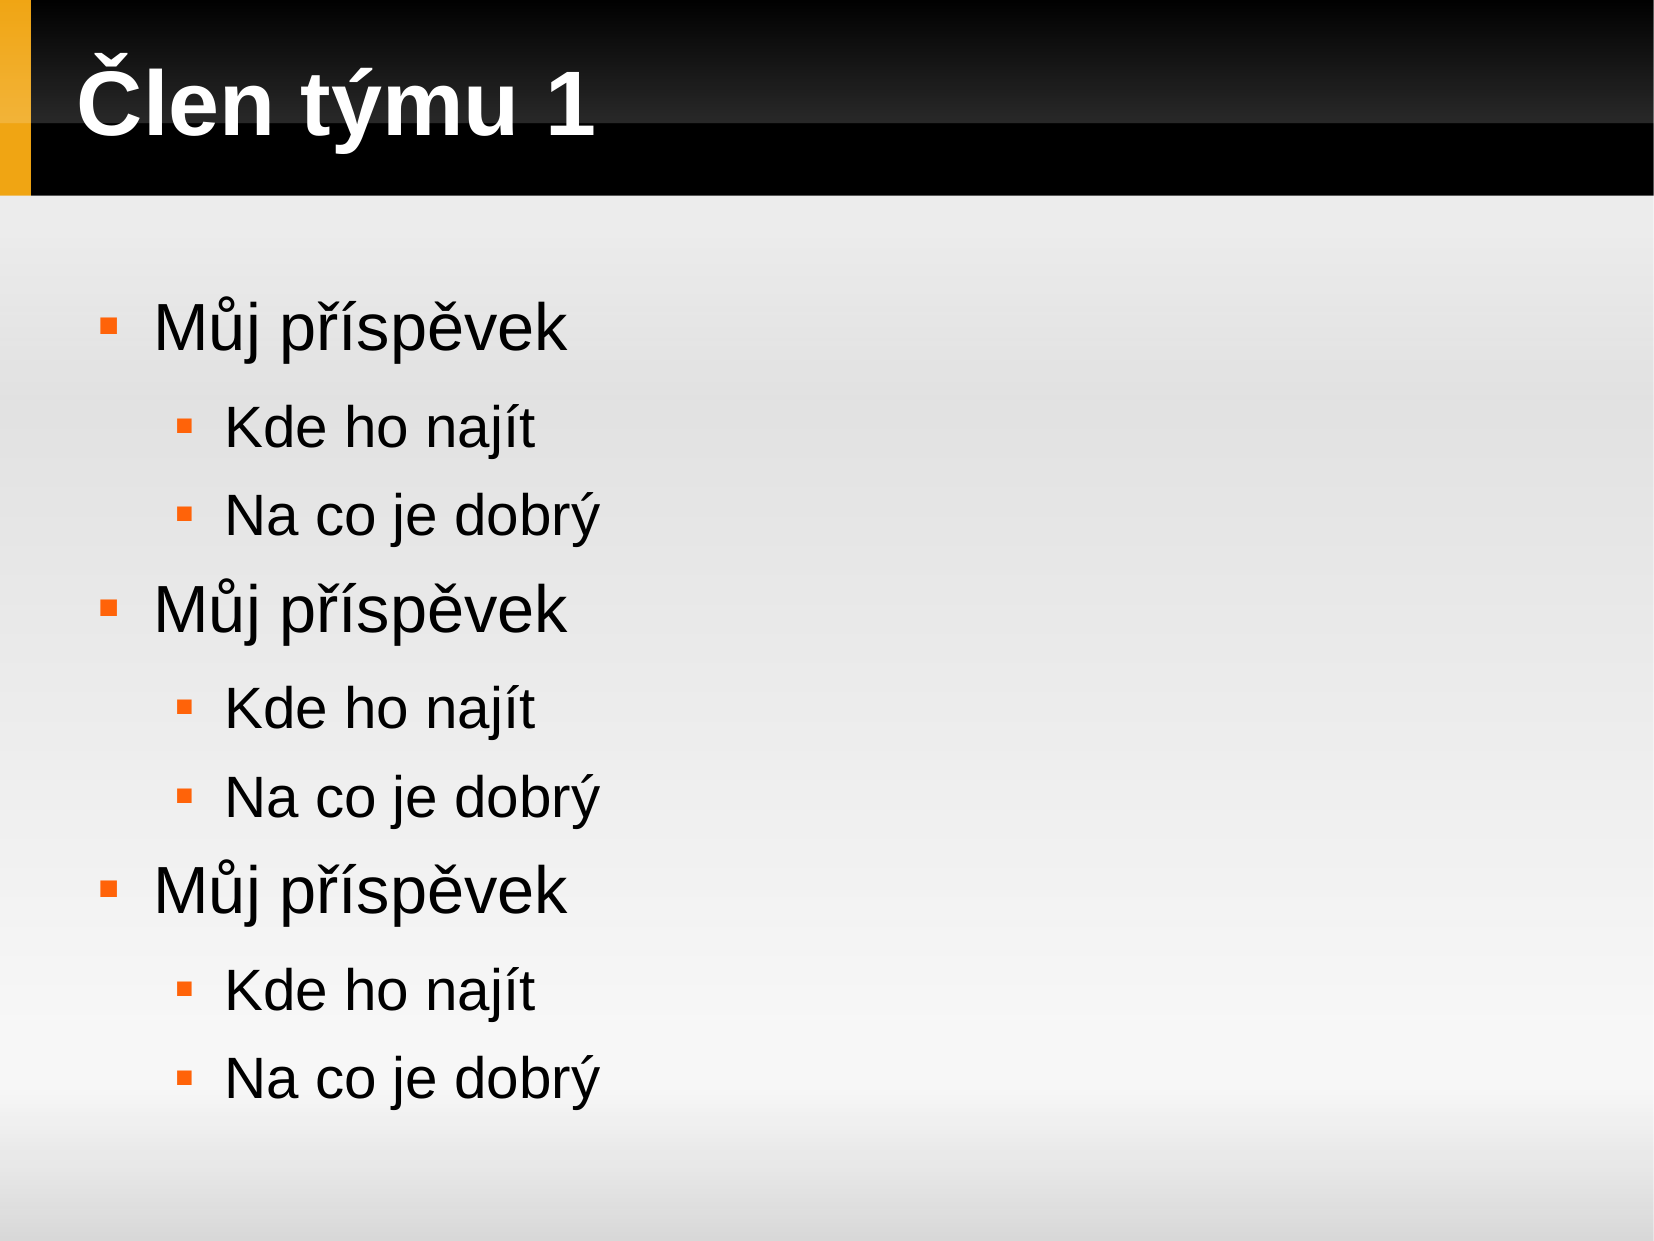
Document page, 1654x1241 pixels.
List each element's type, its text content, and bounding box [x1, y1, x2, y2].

title Člen týmu 1 [76, 0, 1565, 208]
picture [0, 0, 1654, 1241]
list Můj příspěvek Kde ho najít Na co je dobrý Můj příspěvek Kde ho najít Na co je dobrý Můj příspěvek Kde ho najít Na co je dobrý [82, 290, 1571, 1110]
